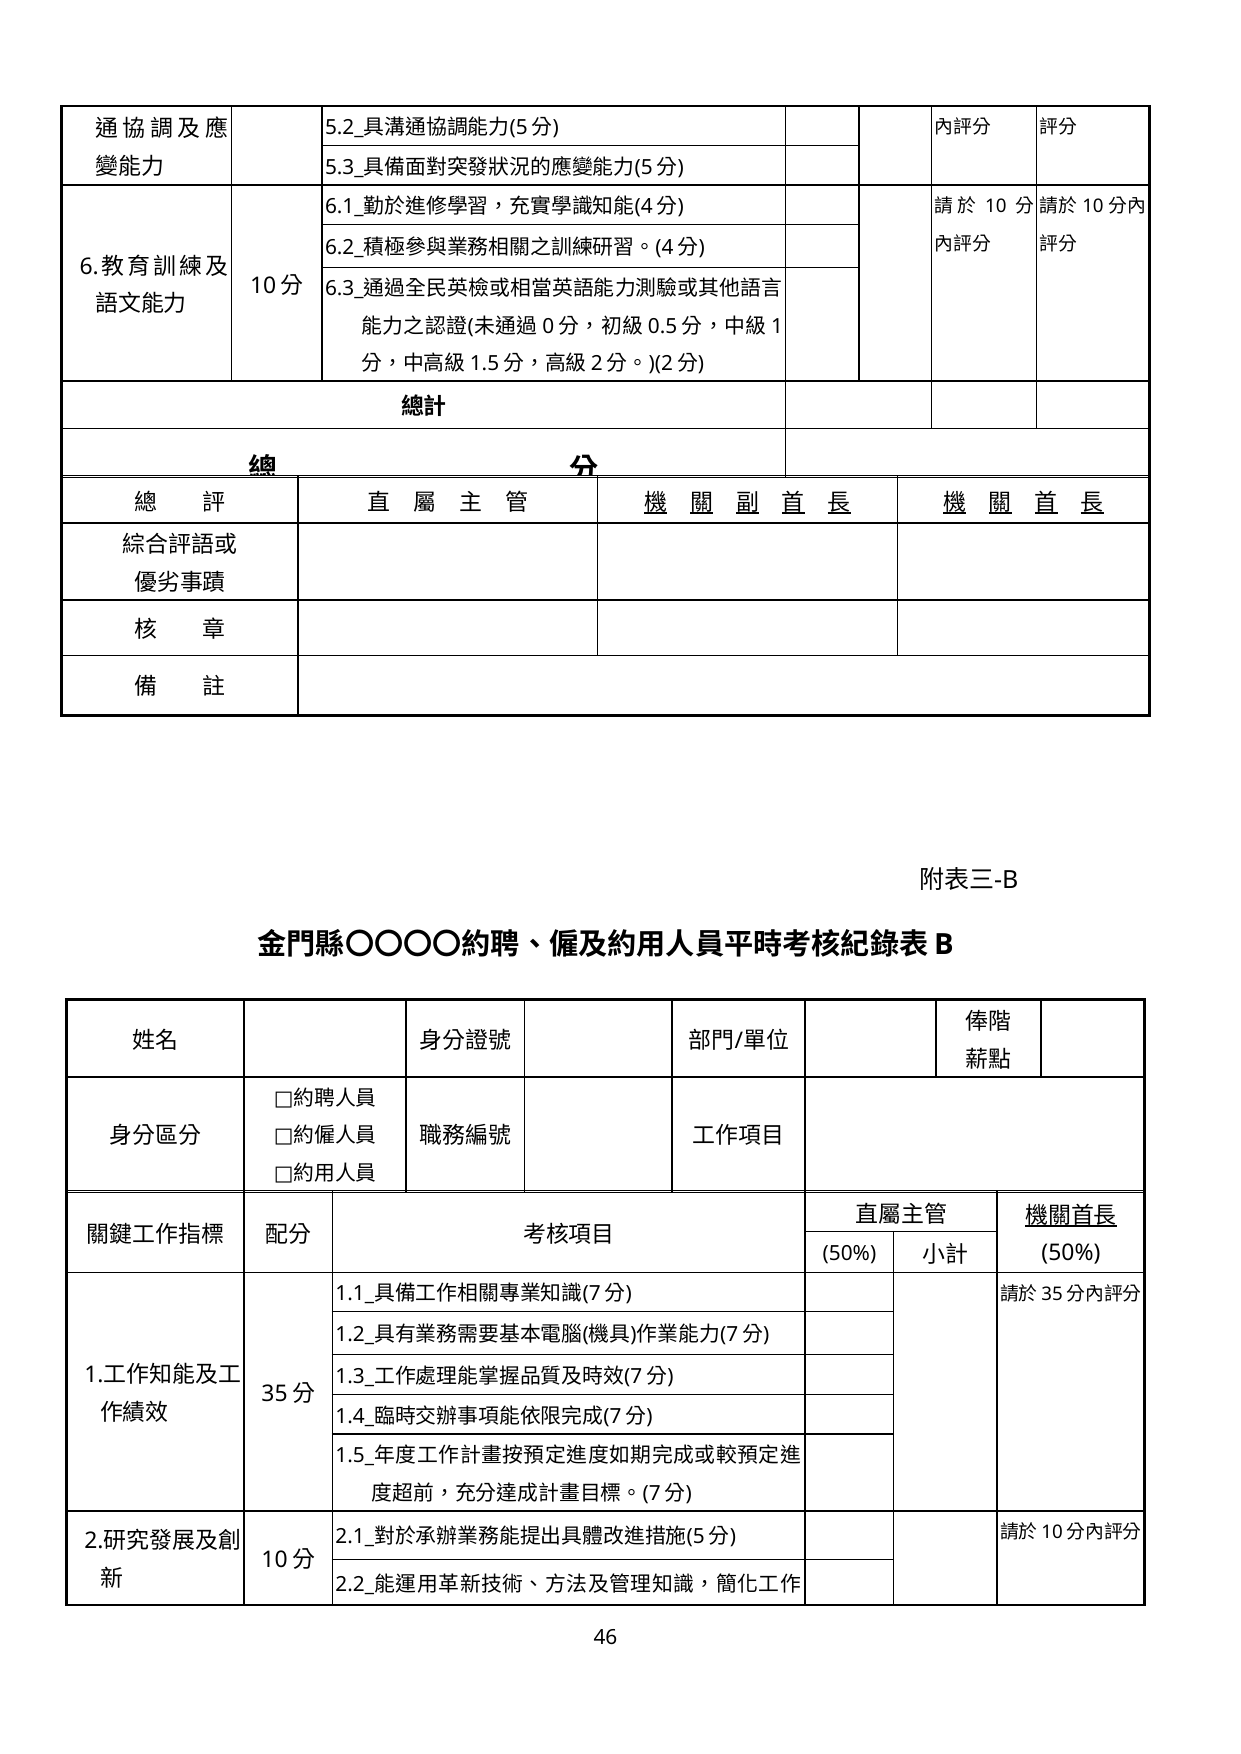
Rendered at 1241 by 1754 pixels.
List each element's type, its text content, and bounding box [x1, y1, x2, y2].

table_cell 總計 [63, 382, 785, 428]
table_cell 6.2_積極參與業務相關之訓練研習。(4分) [323, 225, 785, 266]
table_cell 1.工作知能及工作績效 [68, 1273, 243, 1510]
table_cell [894, 1512, 996, 1604]
table_cell 請於10分內評分 [932, 186, 1036, 380]
table_cell 5.3_具備面對突發狀況的應變能力(5分) [323, 146, 785, 184]
text 金門縣〇〇〇〇約聘、僱及約用人員平時考核紀錄表B [89, 904, 1122, 979]
table_cell [806, 1435, 893, 1510]
table_header [1042, 1001, 1143, 1076]
table_cell 10分 [232, 186, 321, 380]
table_header [806, 1001, 935, 1076]
table_cell 核 章 [63, 601, 297, 654]
table_cell 工作項目 [673, 1078, 804, 1190]
table_header [525, 1001, 671, 1076]
table_cell 請於10分內評分 [1037, 186, 1148, 380]
table_cell 6.3_通過全民英檢或相當英語能力測驗或其他語言能力之認證(未通過0分，初級0.5分，中級1分，中高級1.5分，高級2分。)(2分) [323, 268, 785, 380]
table_cell 5.2_具溝通協調能力(5分) [323, 107, 785, 144]
table_cell [806, 1395, 893, 1433]
table_header [245, 1001, 405, 1076]
table_cell 配分 [245, 1193, 332, 1271]
table_header 俸階 薪點 [937, 1001, 1040, 1076]
table_cell [898, 524, 1148, 599]
table_cell 機關首長 (50%) [998, 1193, 1143, 1271]
table_cell 總 評 [63, 478, 297, 522]
table_cell 1.5_年度工作計畫按預定進度如期完成或較預定進度超前，充分達成計畫目標。(7分) [333, 1435, 804, 1510]
table_cell [299, 601, 597, 654]
table_cell 1.3_工作處理能掌握品質及時效(7分) [333, 1355, 804, 1393]
table_cell [786, 146, 858, 184]
table_cell [598, 524, 897, 599]
table_cell [786, 107, 858, 144]
table_cell □約聘人員 □約僱人員 □約用人員 [245, 1078, 405, 1190]
table_cell 總 分 [63, 429, 785, 475]
table_cell 請於35分內評分 [998, 1273, 1143, 1510]
table_cell [598, 601, 897, 654]
table_cell 身分區分 [68, 1078, 243, 1190]
table_header 身分證號 [407, 1001, 524, 1076]
table_cell (50%) [806, 1232, 893, 1271]
table_cell 直屬主管 [806, 1193, 996, 1231]
table_cell 1.4_臨時交辦事項能依限完成(7分) [333, 1395, 804, 1433]
table_cell [806, 1560, 893, 1604]
table_cell [860, 186, 931, 380]
table_cell [806, 1312, 893, 1353]
table_cell [806, 1512, 893, 1559]
table_cell [786, 186, 858, 223]
table_cell 內評分 [932, 107, 1036, 184]
table_cell [806, 1355, 893, 1393]
table_cell 小計 [894, 1232, 996, 1271]
table_cell [1037, 382, 1148, 428]
table_cell 請於10分內評分 [998, 1512, 1143, 1604]
table_cell [232, 107, 321, 184]
table_cell [525, 1078, 671, 1190]
table_cell 備 註 [63, 656, 297, 714]
table_cell [299, 524, 597, 599]
table_cell [898, 601, 1148, 654]
text 附表三-B [919, 859, 1047, 891]
table_cell [932, 382, 1036, 428]
table_cell 關鍵工作指標 [68, 1193, 243, 1271]
table_cell [786, 429, 1148, 475]
table_header 姓名 [68, 1001, 243, 1076]
table_cell [299, 656, 1148, 714]
table_cell [894, 1273, 996, 1510]
table_header 部門/單位 [673, 1001, 804, 1076]
table_cell [786, 225, 858, 266]
table_cell [806, 1273, 893, 1311]
table_cell [786, 382, 931, 428]
table_cell [860, 107, 931, 184]
table_cell [786, 268, 858, 380]
table_cell 職務編號 [407, 1078, 524, 1190]
table_cell 機 關 首 長 [898, 478, 1148, 522]
table_cell 2.研究發展及創新 [68, 1512, 243, 1604]
table_cell 6.1_勤於進修學習，充實學識知能(4分) [323, 186, 785, 223]
table_cell 綜合評語或 優劣事蹟 [63, 524, 297, 599]
table_cell [806, 1078, 1143, 1190]
table_cell 2.1_對於承辦業務能提出具體改進措施(5分) [333, 1512, 804, 1559]
table_cell 1.2_具有業務需要基本電腦(機具)作業能力(7分) [333, 1312, 804, 1353]
table_cell 通協調及應變能力 [63, 107, 231, 184]
table_cell 考核項目 [333, 1193, 804, 1271]
table_cell 評分 [1037, 107, 1148, 184]
table_cell 10分 [245, 1512, 332, 1604]
table_cell 1.1_具備工作相關專業知識(7分) [333, 1273, 804, 1311]
table_cell 機 關 副 首 長 [598, 478, 897, 522]
table_cell 直 屬 主 管 [299, 478, 597, 522]
table_cell 2.2_能運用革新技術、方法及管理知識，簡化工作 [333, 1560, 804, 1604]
table_cell 6.教育訓練及語文能力 [63, 186, 231, 380]
table_cell 35分 [245, 1273, 332, 1510]
